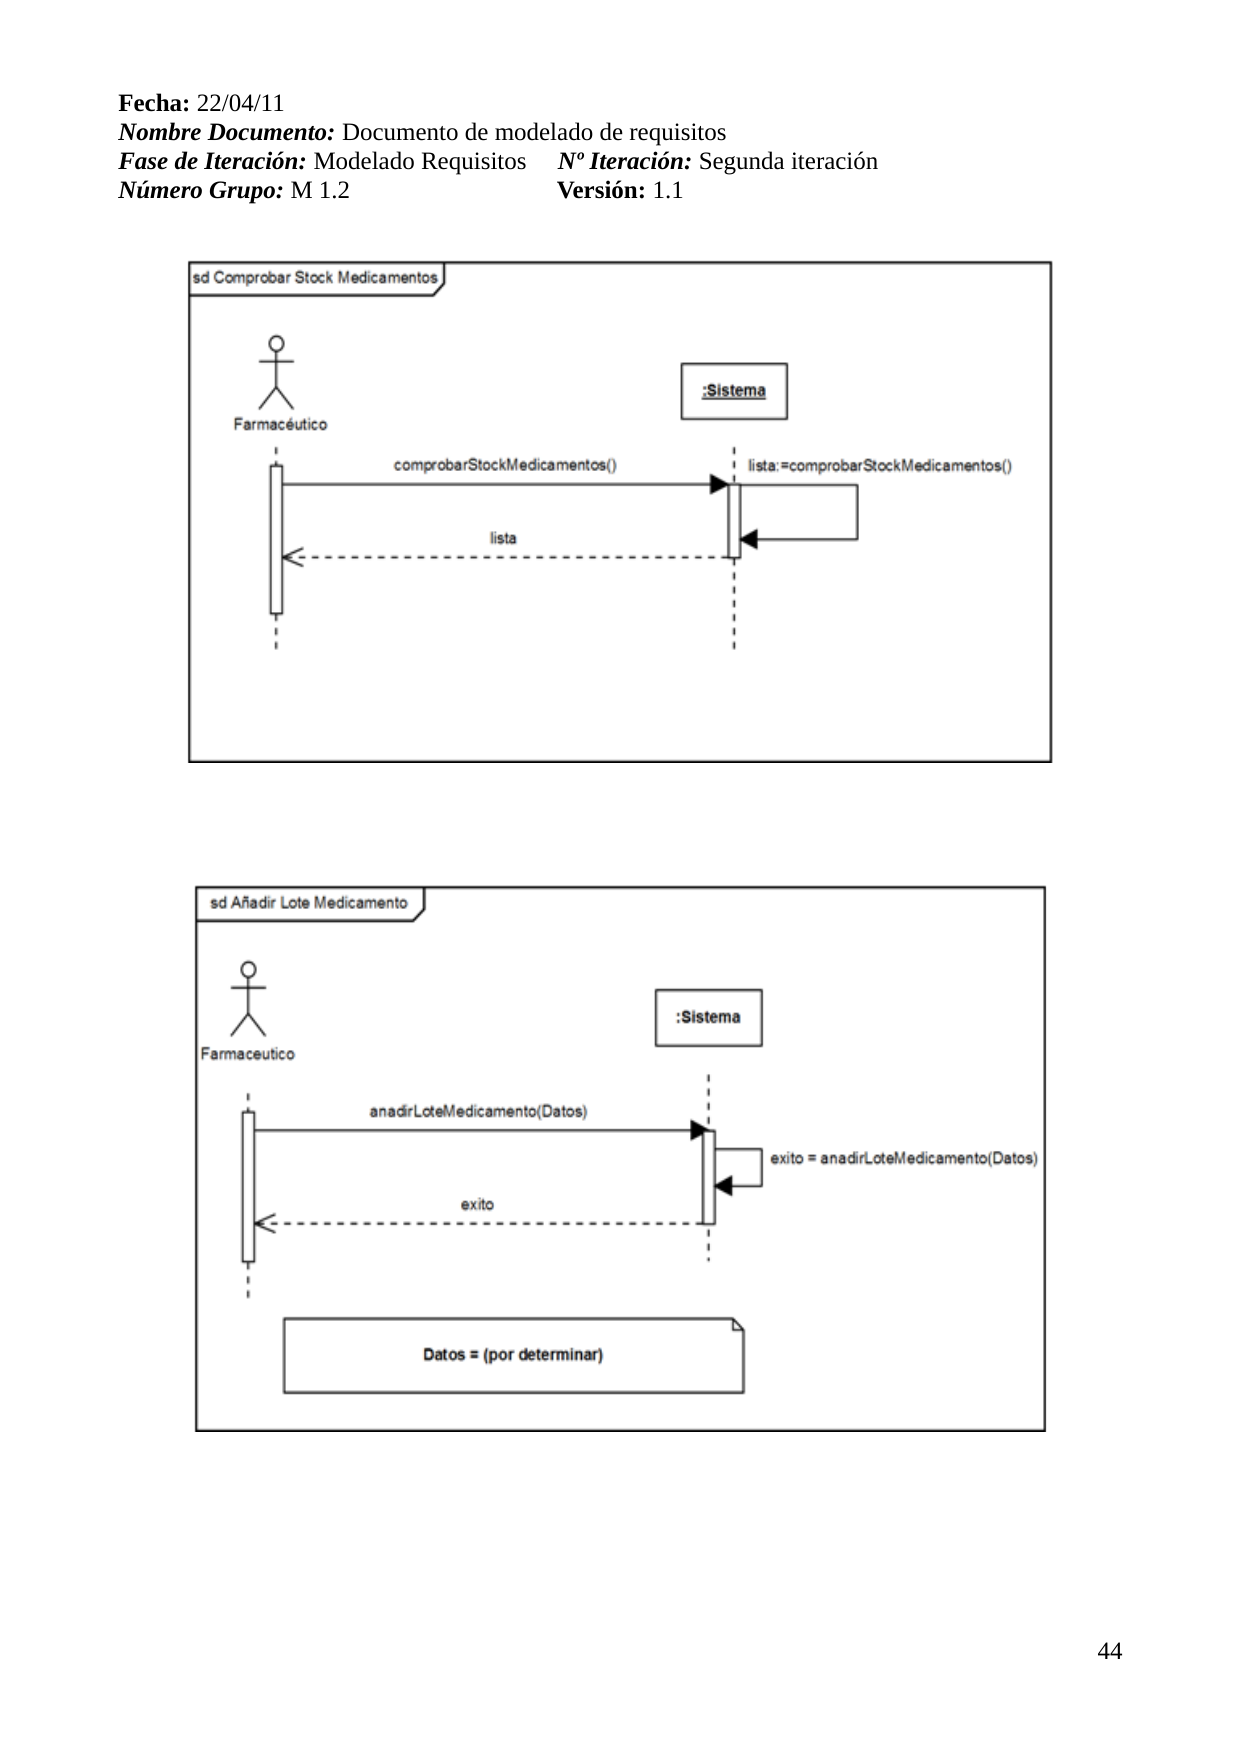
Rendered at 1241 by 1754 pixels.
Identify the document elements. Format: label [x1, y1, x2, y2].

picture [194, 885, 1047, 1432]
picture [187, 260, 1053, 763]
